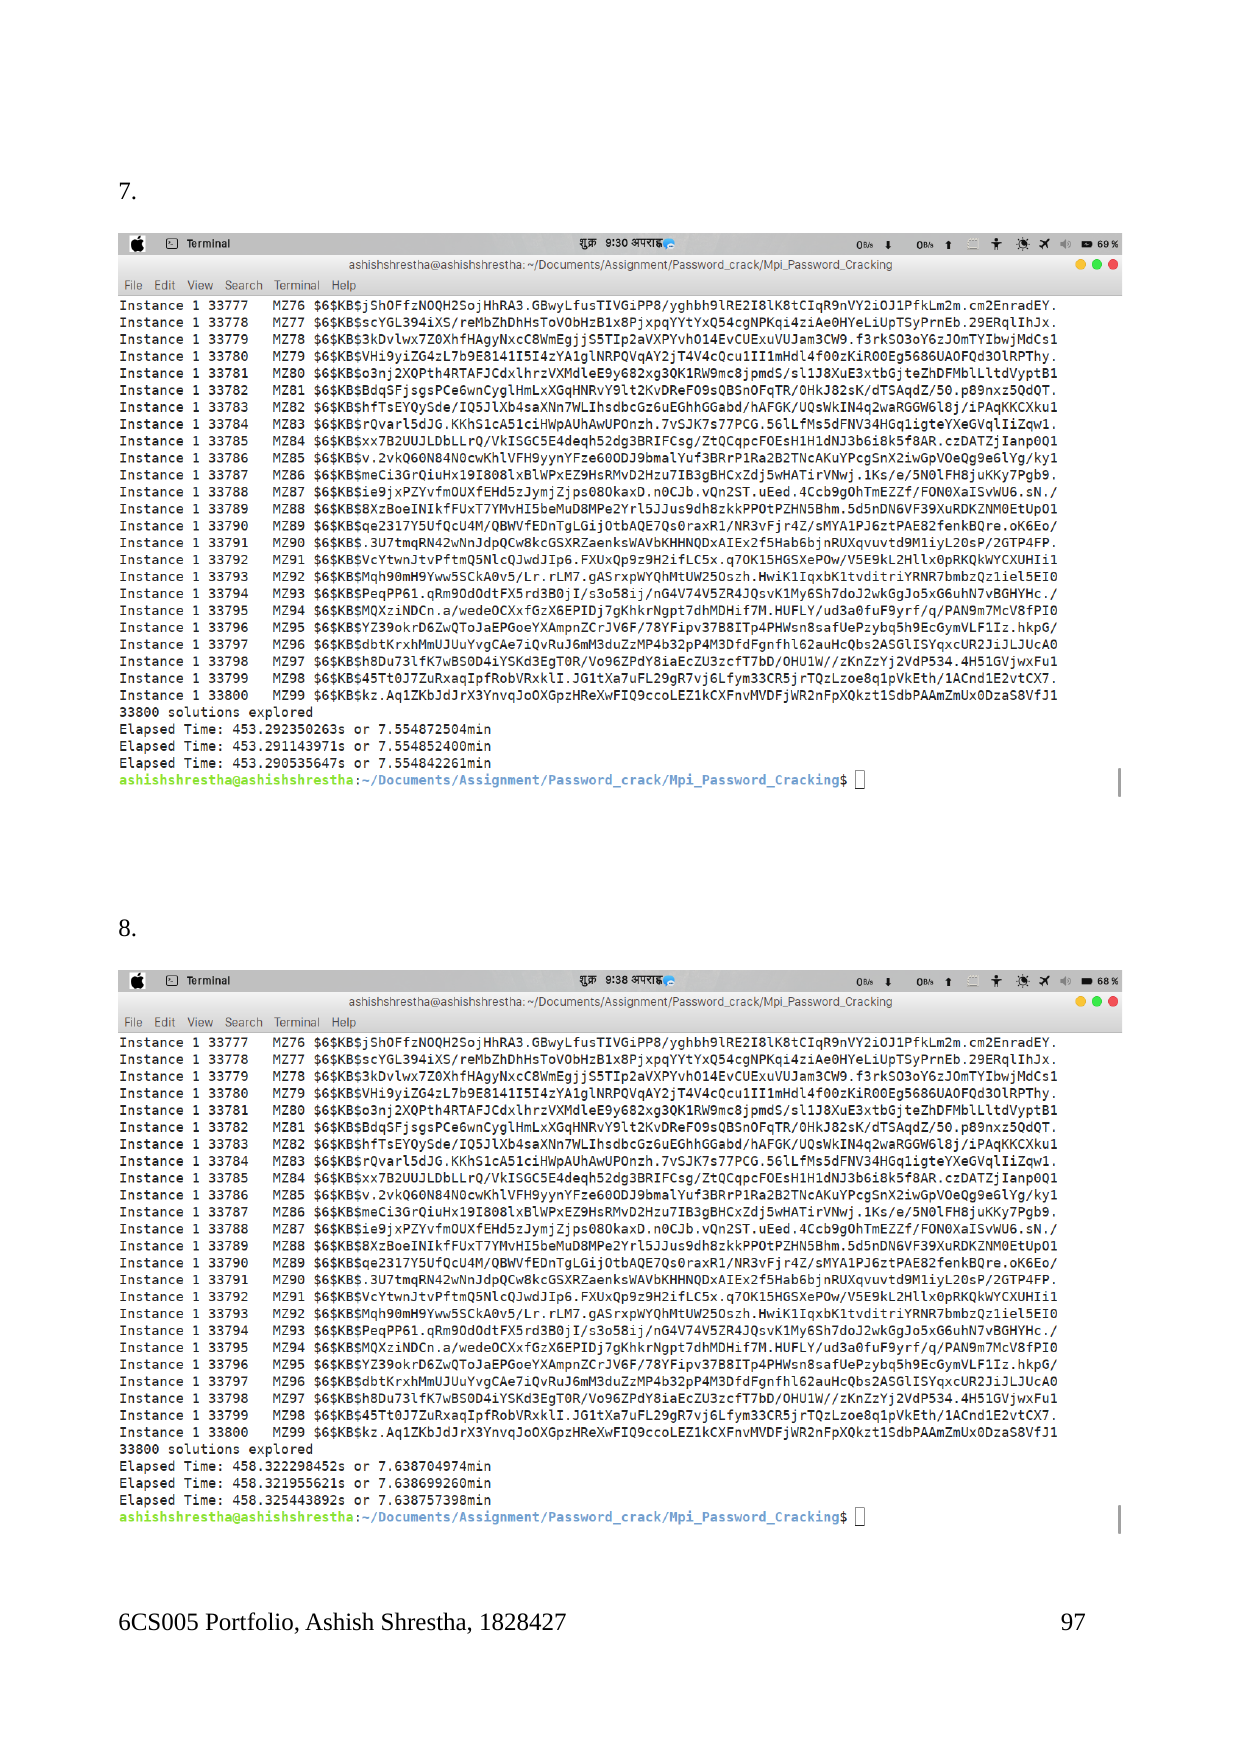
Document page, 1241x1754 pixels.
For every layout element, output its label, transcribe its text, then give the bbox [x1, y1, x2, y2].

text 8. [118, 913, 1122, 942]
text 7. [118, 176, 1122, 205]
picture [118, 233, 1123, 799]
picture [118, 970, 1123, 1536]
